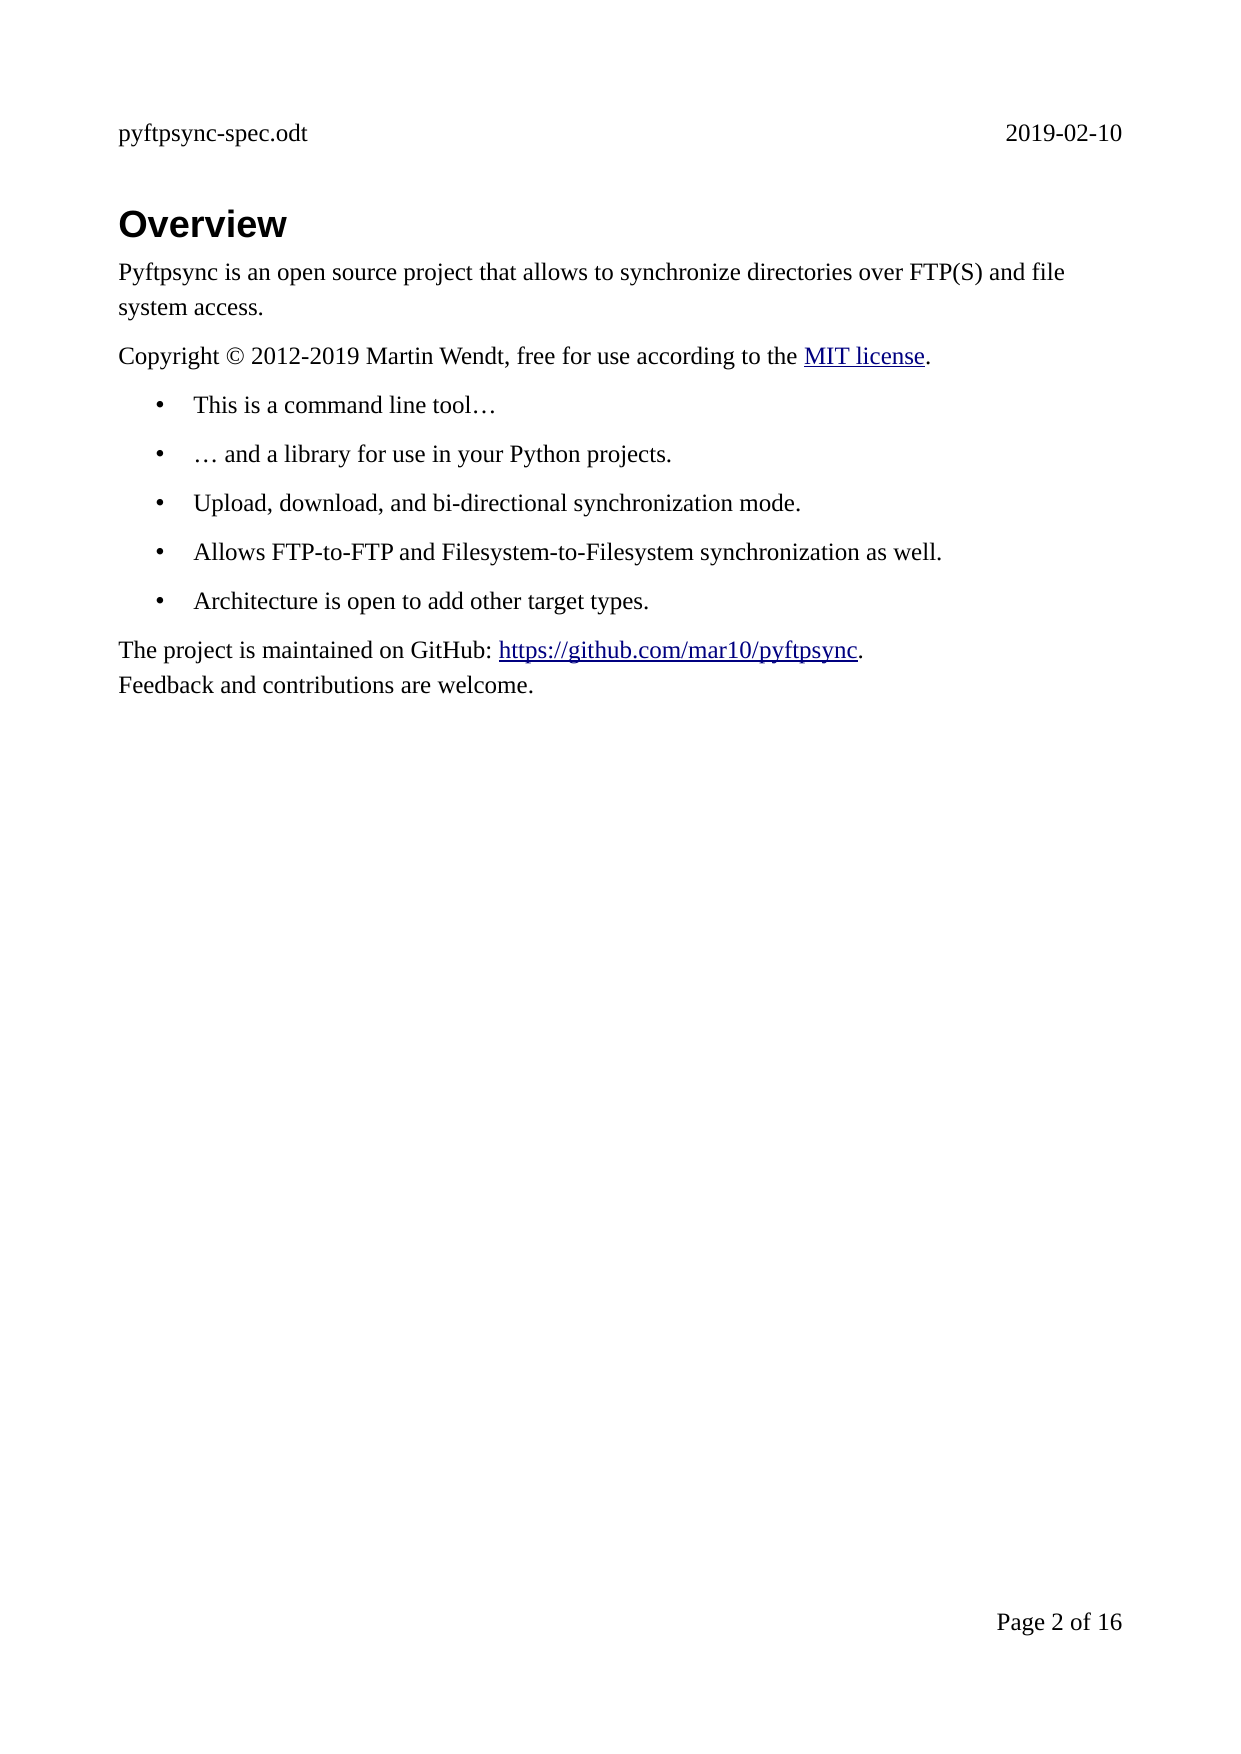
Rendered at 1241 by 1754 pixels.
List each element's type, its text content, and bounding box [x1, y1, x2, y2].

text Pyftpsync is an open source project that allows to synchronize directories over FTP(S) and file system access. [118, 257, 1122, 321]
text Copyright © 2012-2019 Martin Wendt, free for use according to the MIT license. [118, 341, 1122, 370]
text The project is maintained on GitHub: https://github.com/mar10/pyftpsync. Feedback and contributions are welcome. [118, 635, 1122, 699]
list … and a library for use in your Python projects. [156, 439, 1122, 468]
list Upload, download, and bi-directional synchronization mode. [156, 488, 1122, 517]
list This is a command line tool… [156, 390, 1122, 419]
subtitle Overview [118, 201, 1122, 245]
list Allows FTP-to-FTP and Filesystem-to-Filesystem synchronization as well. [156, 537, 1122, 566]
list Architecture is open to add other target types. [156, 586, 1122, 615]
